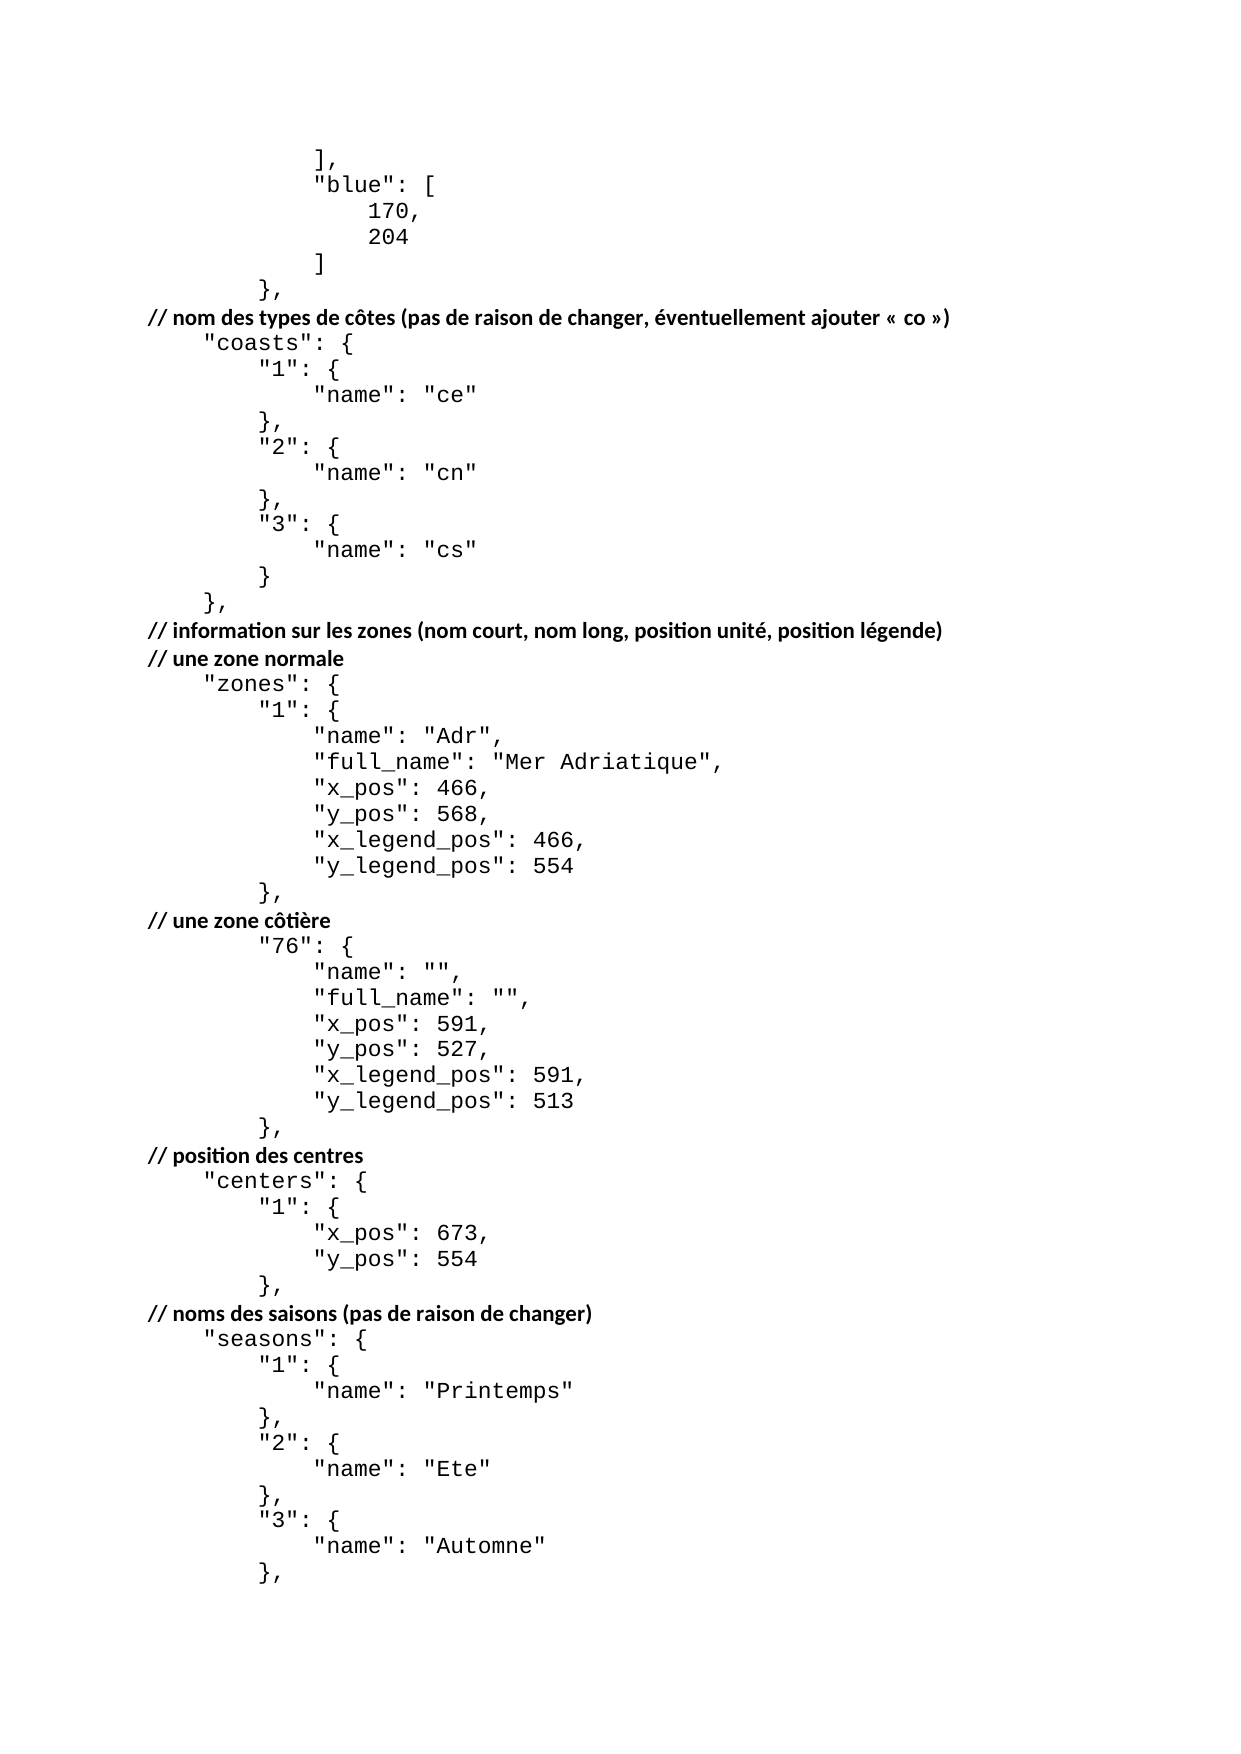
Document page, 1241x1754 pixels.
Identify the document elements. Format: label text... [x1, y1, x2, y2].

text }, [148, 1483, 1093, 1509]
text "zones": { [148, 673, 1093, 698]
text }, [148, 591, 1093, 617]
text "name": "", [148, 960, 1093, 986]
text }, [148, 409, 1093, 435]
text "1": { [148, 698, 1093, 724]
text // noms des saisons (pas de raison de changer) [148, 1299, 1093, 1327]
text }, [148, 1273, 1093, 1299]
text // nom des types de côtes (pas de raison de changer, éventuellement ajouter « co ») [148, 303, 1093, 331]
text "x_pos": 466, [148, 776, 1093, 802]
text "name": "cn" [148, 461, 1093, 487]
text "1": { [148, 357, 1093, 383]
text "y_legend_pos": 554 [148, 854, 1093, 880]
text "x_legend_pos": 466, [148, 828, 1093, 854]
text "3": { [148, 513, 1093, 539]
text ] [148, 251, 1093, 277]
text }, [148, 1561, 1093, 1587]
text "name": "Ete" [148, 1457, 1093, 1483]
text }, [148, 880, 1093, 906]
text "x_pos": 591, [148, 1012, 1093, 1038]
text "y_pos": 568, [148, 802, 1093, 828]
text // position des centres [148, 1142, 1093, 1169]
text "2": { [148, 1431, 1093, 1457]
text "name": "ce" [148, 383, 1093, 409]
text "x_legend_pos": 591, [148, 1064, 1093, 1090]
text }, [148, 487, 1093, 513]
text "1": { [148, 1353, 1093, 1379]
text ], [148, 148, 1093, 173]
text // une zone côtière [148, 906, 1093, 934]
text "full_name": "", [148, 986, 1093, 1012]
text "2": { [148, 435, 1093, 461]
text "centers": { [148, 1169, 1093, 1196]
text }, [148, 277, 1093, 303]
text }, [148, 1405, 1093, 1431]
text "3": { [148, 1509, 1093, 1535]
text "name": "Automne" [148, 1535, 1093, 1561]
text "name": "Adr", [148, 724, 1093, 750]
text "76": { [148, 934, 1093, 960]
text "name": "Printemps" [148, 1379, 1093, 1405]
text "x_pos": 673, [148, 1221, 1093, 1247]
text "y_pos": 554 [148, 1247, 1093, 1273]
text 170, [148, 199, 1093, 225]
text // information sur les zones (nom court, nom long, position unité, position légende) [148, 617, 1093, 644]
text "full_name": "Mer Adriatique", [148, 750, 1093, 776]
text // une zone normale [148, 644, 1093, 673]
text "seasons": { [148, 1327, 1093, 1353]
text "coasts": { [148, 331, 1093, 357]
text "1": { [148, 1196, 1093, 1221]
text "blue": [ [148, 173, 1093, 199]
text "y_legend_pos": 513 [148, 1090, 1093, 1116]
text "y_pos": 527, [148, 1038, 1093, 1064]
text 204 [148, 225, 1093, 251]
text }, [148, 1116, 1093, 1142]
text } [148, 565, 1093, 591]
text "name": "cs" [148, 539, 1093, 565]
